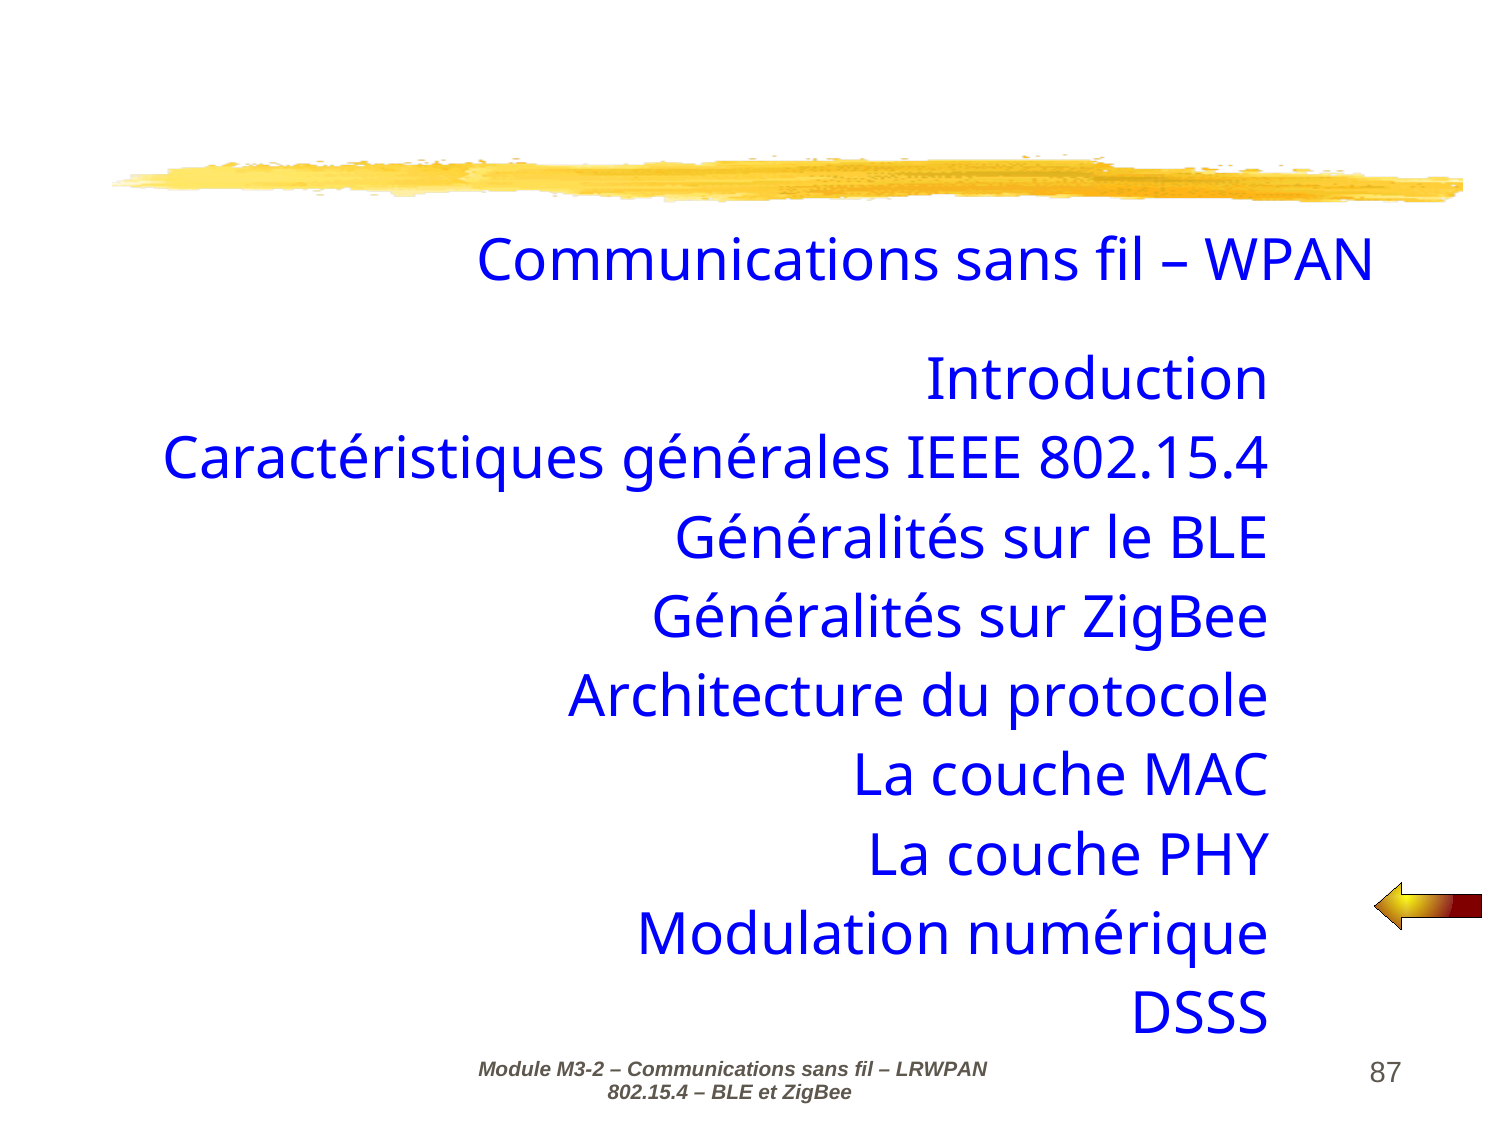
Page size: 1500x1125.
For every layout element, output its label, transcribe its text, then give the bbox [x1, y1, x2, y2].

text_box Introduction Caractéristiques générales IEEE 802.15.4 Généralités sur le BLE Généralités sur ZigBee Architecture du protocole La couche MAC La couche PHY Modulation numérique DSSS [147, 329, 1384, 1125]
title Communications sans fil – WPAN [101, 215, 1377, 301]
picture [112, 149, 1463, 213]
text_box [1374, 882, 1482, 930]
